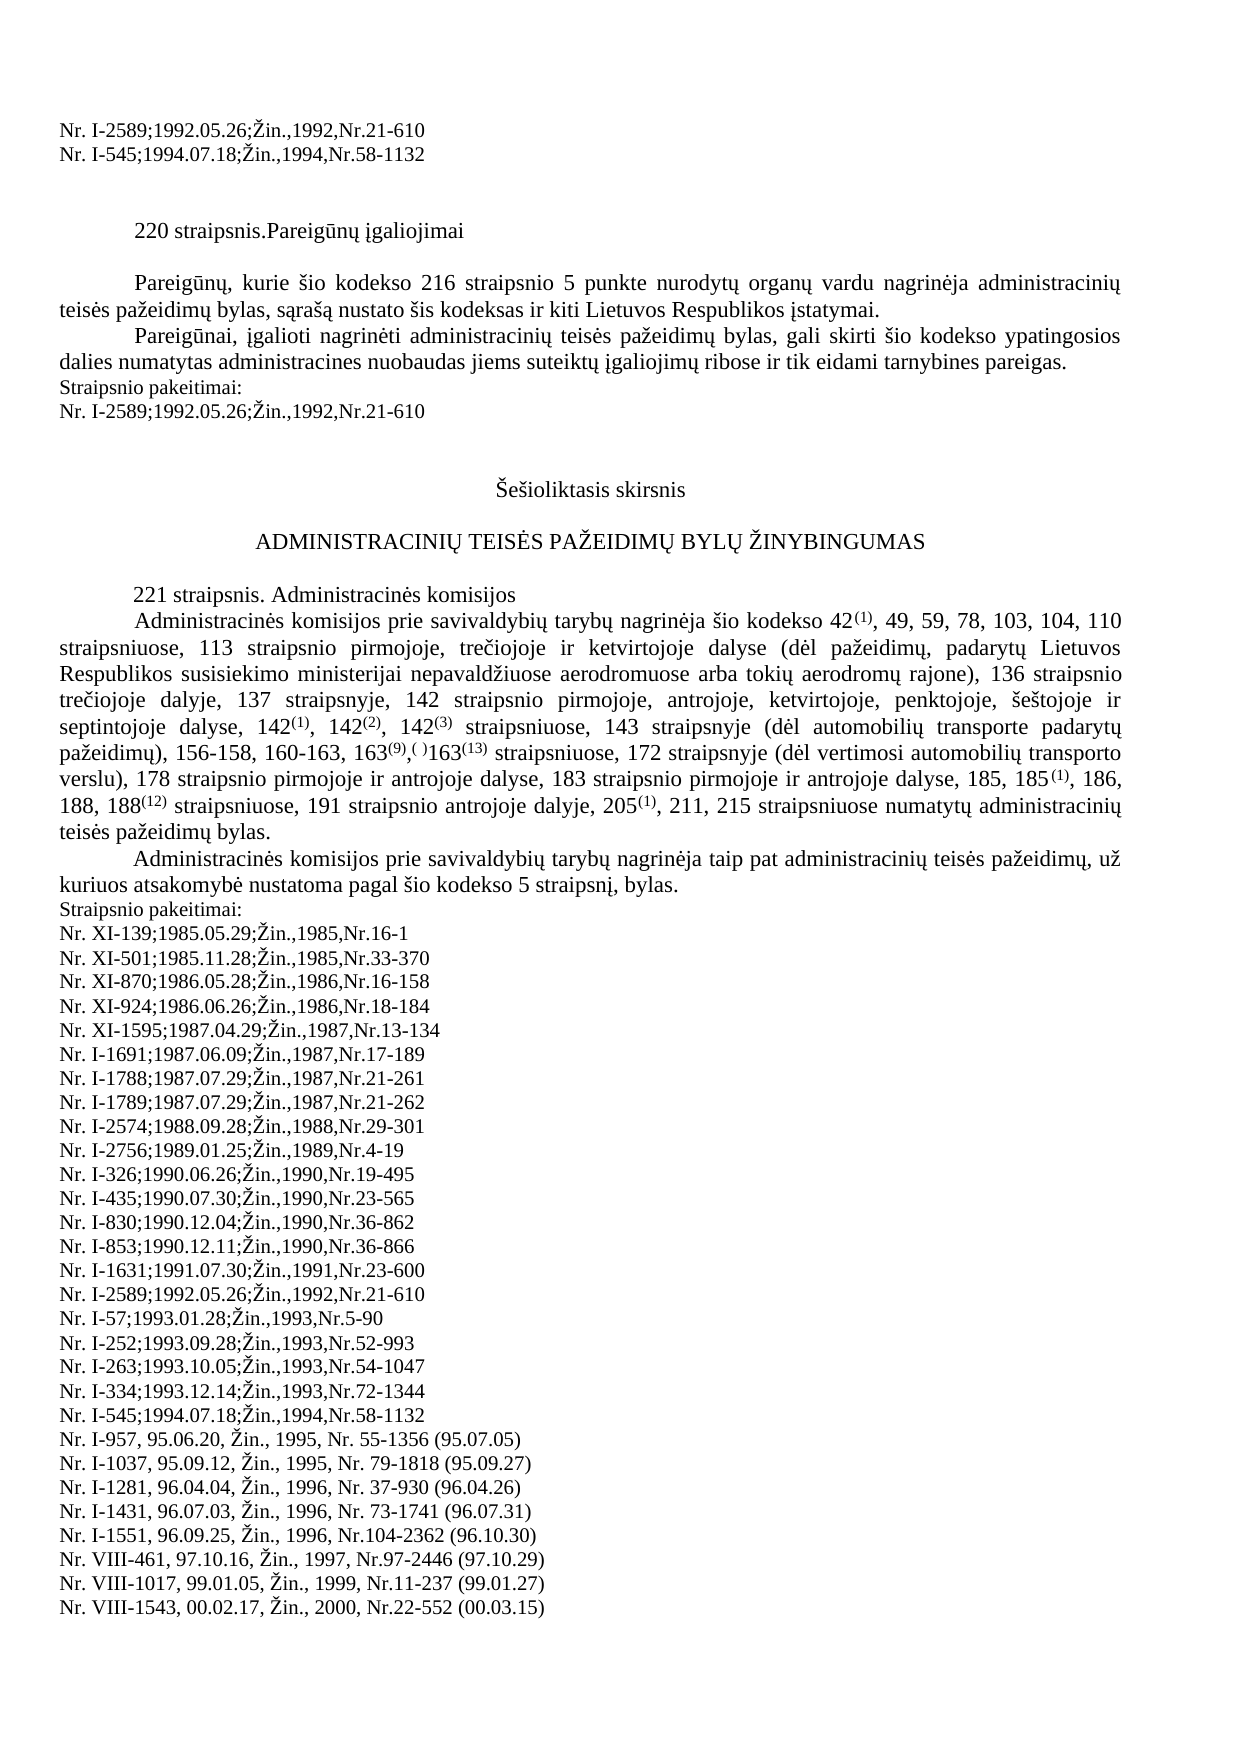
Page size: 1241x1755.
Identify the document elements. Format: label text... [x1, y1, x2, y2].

text Nr. I-1037, 95.09.12, Žin., 1995, Nr. 79-1818 (95.09.27) [59, 1451, 1122, 1475]
text 221 straipsnis. Administracinės komisijos [59, 581, 1122, 607]
text Nr. I-545;1994.07.18;Žin.,1994,Nr.58-1132 [59, 1403, 1122, 1427]
text Nr. I-1691;1987.06.09;Žin.,1987,Nr.17-189 [59, 1042, 1122, 1066]
text Nr. XI-1595;1987.04.29;Žin.,1987,Nr.13-134 [59, 1018, 1122, 1042]
text Nr. I-326;1990.06.26;Žin.,1990,Nr.19-495 [59, 1162, 1122, 1186]
text Nr. XI-924;1986.06.26;Žin.,1986,Nr.18-184 [59, 993, 1122, 1018]
text 220 straipsnis.Pareigūnų įgaliojimai [59, 217, 1122, 243]
text Administracinės komisijos prie savivaldybių tarybų nagrinėja šio kodekso 42(1), 49, 59, 78, 103, 104, 110 straipsniuose, 113 straipsnio pirmojoje, trečiojoje ir ketvirtojoje dalyse (dėl pažeidimų, padarytų Lietuvos Respublikos susisiekimo ministerijai nepavaldžiuose aerodromuose arba tokių aerodromų rajone), 136 straipsnio trečiojoje dalyje, 137 straipsnyje, 142 straipsnio pirmojoje, antrojoje, ketvirtojoje, penktojoje, šeštojoje ir septintojoje dalyse, 142(1), 142(2), 142(3) straipsniuose, 143 straipsnyje (dėl automobilių transporte padarytų pažeidimų), 156-158, 160-163, 163(9),( )163(13) straipsniuose, 172 straipsnyje (dėl vertimosi automobilių transporto verslu), 178 straipsnio pirmojoje ir antrojoje dalyse, 183 straipsnio pirmojoje ir antrojoje dalyse, 185, 185(1), 186, 188, 188(12) straipsniuose, 191 straipsnio antrojoje dalyje, 205(1), 211, 215 straipsniuose numatytų administracinių teisės pažeidimų bylas. [59, 607, 1122, 844]
text Nr. I-2589;1992.05.26;Žin.,1992,Nr.21-610 [59, 399, 1122, 423]
text Nr. XI-139;1985.05.29;Žin.,1985,Nr.16-1 [59, 921, 1122, 945]
text Nr. I-263;1993.10.05;Žin.,1993,Nr.54-1047 [59, 1354, 1122, 1378]
text Nr. VIII-1017, 99.01.05, Žin., 1999, Nr.11-237 (99.01.27) [59, 1571, 1122, 1595]
text Nr. I-435;1990.07.30;Žin.,1990,Nr.23-565 [59, 1186, 1122, 1210]
text Nr. I-957, 95.06.20, Žin., 1995, Nr. 55-1356 (95.07.05) [59, 1427, 1122, 1451]
text Nr. I-545;1994.07.18;Žin.,1994,Nr.58-1132 [59, 142, 1122, 166]
text Nr. I-2574;1988.09.28;Žin.,1988,Nr.29-301 [59, 1114, 1122, 1138]
text Nr. VIII-1543, 00.02.17, Žin., 2000, Nr.22-552 (00.03.15) [59, 1595, 1122, 1619]
text Pareigūnų, kurie šio kodekso 216 straipsnio 5 punkte nurodytų organų vardu nagrinėja administracinių teisės pažeidimų bylas, sąrašą nustato šis kodeksas ir kiti Lietuvos Respublikos įstatymai. [59, 269, 1122, 322]
text Nr. VIII-461, 97.10.16, Žin., 1997, Nr.97-2446 (97.10.29) [59, 1547, 1122, 1571]
text Nr. I-1789;1987.07.29;Žin.,1987,Nr.21-262 [59, 1090, 1122, 1114]
text Nr. I-2589;1992.05.26;Žin.,1992,Nr.21-610 [59, 1282, 1122, 1306]
text Nr. I-334;1993.12.14;Žin.,1993,Nr.72-1344 [59, 1378, 1122, 1403]
text Administracinės komisijos prie savivaldybių tarybų nagrinėja taip pat administracinių teisės pažeidimų, už kuriuos atsakomybė nustatoma pagal šio kodekso 5 straipsnį, bylas. [59, 844, 1122, 897]
text Nr. I-2756;1989.01.25;Žin.,1989,Nr.4-19 [59, 1138, 1122, 1162]
text Nr. I-57;1993.01.28;Žin.,1993,Nr.5-90 [59, 1306, 1122, 1330]
text Nr. I-252;1993.09.28;Žin.,1993,Nr.52-993 [59, 1330, 1122, 1354]
text Straipsnio pakeitimai: [59, 375, 1122, 399]
text Nr. I-2589;1992.05.26;Žin.,1992,Nr.21-610 [59, 118, 1122, 142]
text Pareigūnai, įgalioti nagrinėti administracinių teisės pažeidimų bylas, gali skirti šio kodekso ypatingosios dalies numatytas administracines nuobaudas jiems suteiktų įgaliojimų ribose ir tik eidami tarnybines pareigas. [59, 322, 1122, 375]
text Nr. XI-501;1985.11.28;Žin.,1985,Nr.33-370 [59, 945, 1122, 969]
text Nr. I-1551, 96.09.25, Žin., 1996, Nr.104-2362 (96.10.30) [59, 1523, 1122, 1547]
text Nr. I-853;1990.12.11;Žin.,1990,Nr.36-866 [59, 1234, 1122, 1258]
text Nr. I-1431, 96.07.03, Žin., 1996, Nr. 73-1741 (96.07.31) [59, 1499, 1122, 1523]
text Nr. I-1788;1987.07.29;Žin.,1987,Nr.21-261 [59, 1066, 1122, 1090]
text Nr. I-1281, 96.04.04, Žin., 1996, Nr. 37-930 (96.04.26) [59, 1475, 1122, 1499]
text ADMINISTRACINIŲ TEISĖS PAŽEIDIMŲ BYLŲ ŽINYBINGUMAS [59, 528, 1122, 555]
text Nr. I-1631;1991.07.30;Žin.,1991,Nr.23-600 [59, 1258, 1122, 1282]
text Straipsnio pakeitimai: [59, 897, 1122, 921]
text Šešioliktasis skirsnis [59, 476, 1122, 502]
text Nr. XI-870;1986.05.28;Žin.,1986,Nr.16-158 [59, 969, 1122, 993]
text Nr. I-830;1990.12.04;Žin.,1990,Nr.36-862 [59, 1210, 1122, 1234]
